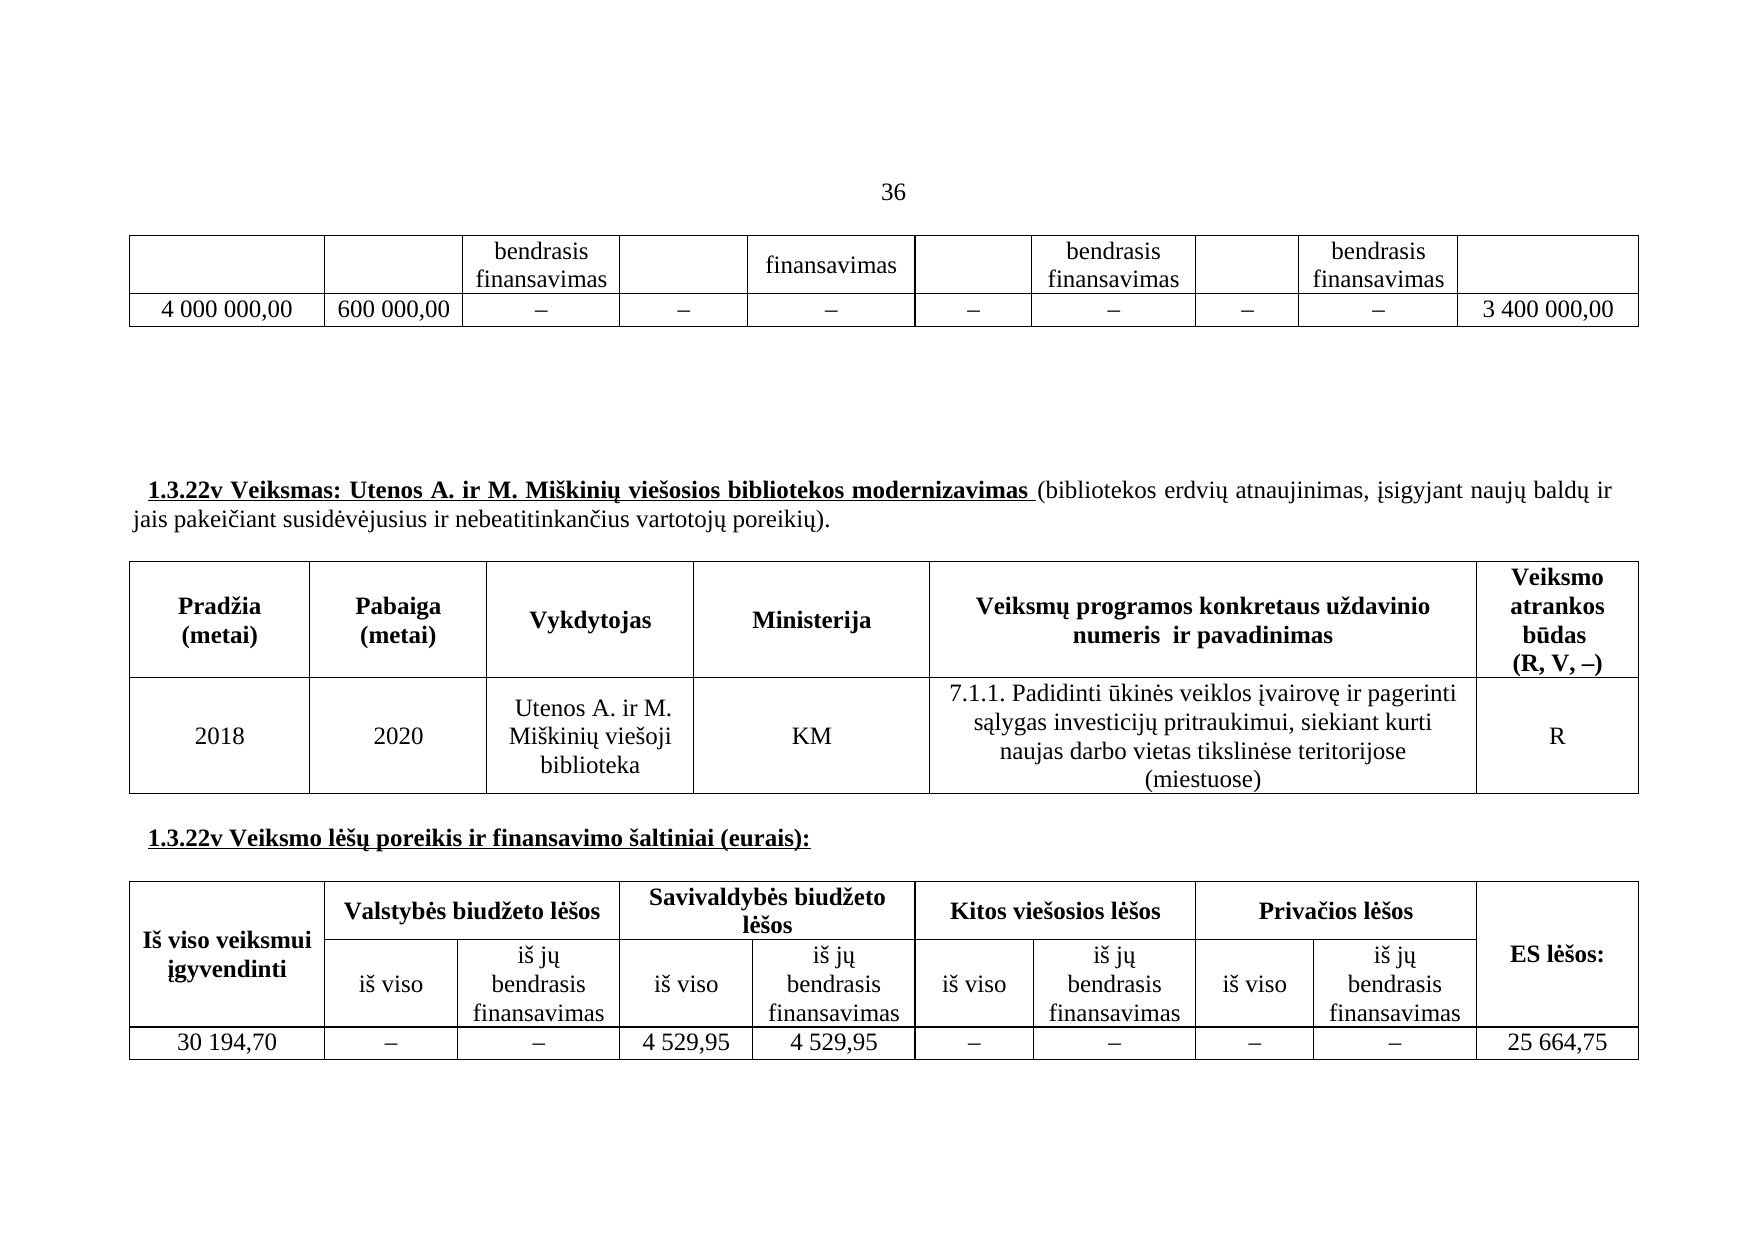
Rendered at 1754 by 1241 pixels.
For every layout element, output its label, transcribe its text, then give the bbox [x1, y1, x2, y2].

table_header Ministerija [694, 562, 929, 677]
table_cell iš viso [916, 940, 1033, 1026]
table_cell iš viso [1196, 940, 1313, 1026]
table_cell iš jų bendrasis finansavimas [1034, 940, 1195, 1026]
table_cell 2018 [130, 678, 309, 793]
table_header Pradžia (metai) [130, 562, 309, 677]
text 1.3.22v Veiksmas: Utenos A. ir M. Miškinių viešosios bibliotekos modernizavimas (bibliotekos erdvių atnaujinimas, įsigyjant naujų baldų ir jais pakeičiant susidėvėjusius ir nebeatitinkančius vartotojų poreikių). [133, 475, 1613, 532]
table_cell [1196, 236, 1298, 293]
table_cell 4 529,95 [753, 1028, 914, 1059]
table_cell – [458, 1028, 619, 1059]
table_cell 3 400 000,00 [1458, 294, 1638, 326]
table_cell iš viso [620, 940, 752, 1026]
table_header Privačios lėšos [1196, 882, 1476, 939]
table_cell bendrasis finansavimas [1032, 236, 1195, 293]
table_header Kitos viešosios lėšos [916, 882, 1195, 939]
table_cell – [916, 294, 1031, 326]
table_header Iš viso veiksmui įgyvendinti [130, 882, 324, 1026]
table_header Pabaiga (metai) [310, 562, 486, 677]
table_cell – [325, 1028, 457, 1059]
table_cell finansavimas [748, 236, 914, 293]
table_cell 600 000,00 [325, 294, 462, 326]
table_header Valstybės biudžeto lėšos [325, 882, 619, 939]
table_cell 4 000 000,00 [130, 294, 324, 326]
table_cell [916, 236, 1031, 293]
table_header Vykdytojas [487, 562, 693, 677]
table_cell iš jų bendrasis finansavimas [753, 940, 914, 1026]
table_header Veiksmų programos konkretaus uždavinio numeris ir pavadinimas [930, 562, 1476, 677]
table_cell [620, 236, 747, 293]
table_cell – [1314, 1028, 1476, 1059]
table_cell bendrasis finansavimas [1299, 236, 1457, 293]
table_cell – [1196, 1028, 1313, 1059]
table_cell – [1196, 294, 1298, 326]
table_cell KM [694, 678, 929, 793]
table_cell 2020 [310, 678, 486, 793]
table_cell 4 529,95 [620, 1028, 752, 1059]
table_cell bendrasis finansavimas [463, 236, 619, 293]
table_cell – [1034, 1028, 1195, 1059]
table_cell – [620, 294, 747, 326]
table_cell Utenos A. ir M. Miškinių viešoji biblioteka [487, 678, 693, 793]
table_header ES lėšos: [1477, 882, 1638, 1026]
table_cell – [916, 1028, 1033, 1059]
table_cell – [1032, 294, 1195, 326]
table_cell 25 664,75 [1477, 1028, 1638, 1059]
table_cell [325, 236, 462, 293]
table_cell – [1299, 294, 1457, 326]
table_header [130, 236, 324, 293]
table_cell 7.1.1. Padidinti ūkinės veiklos įvairovę ir pagerinti sąlygas investicijų pritraukimui, siekiant kurti naujas darbo vietas tikslinėse teritorijose (miestuose) [930, 678, 1476, 793]
table_header Savivaldybės biudžeto lėšos [620, 882, 914, 939]
table_cell iš jų bendrasis finansavimas [458, 940, 619, 1026]
table_cell iš viso [325, 940, 457, 1026]
table_header Veiksmo atrankos būdas (R, V, –) [1477, 562, 1638, 677]
table_cell – [463, 294, 619, 326]
table_cell – [748, 294, 914, 326]
table_cell R [1477, 678, 1638, 793]
table_header [1458, 236, 1638, 293]
table_cell 30 194,70 [130, 1028, 324, 1059]
text 1.3.22v Veiksmo lėšų poreikis ir finansavimo šaltiniai (eurais): [118, 823, 1668, 852]
table_cell iš jų bendrasis finansavimas [1314, 940, 1476, 1026]
